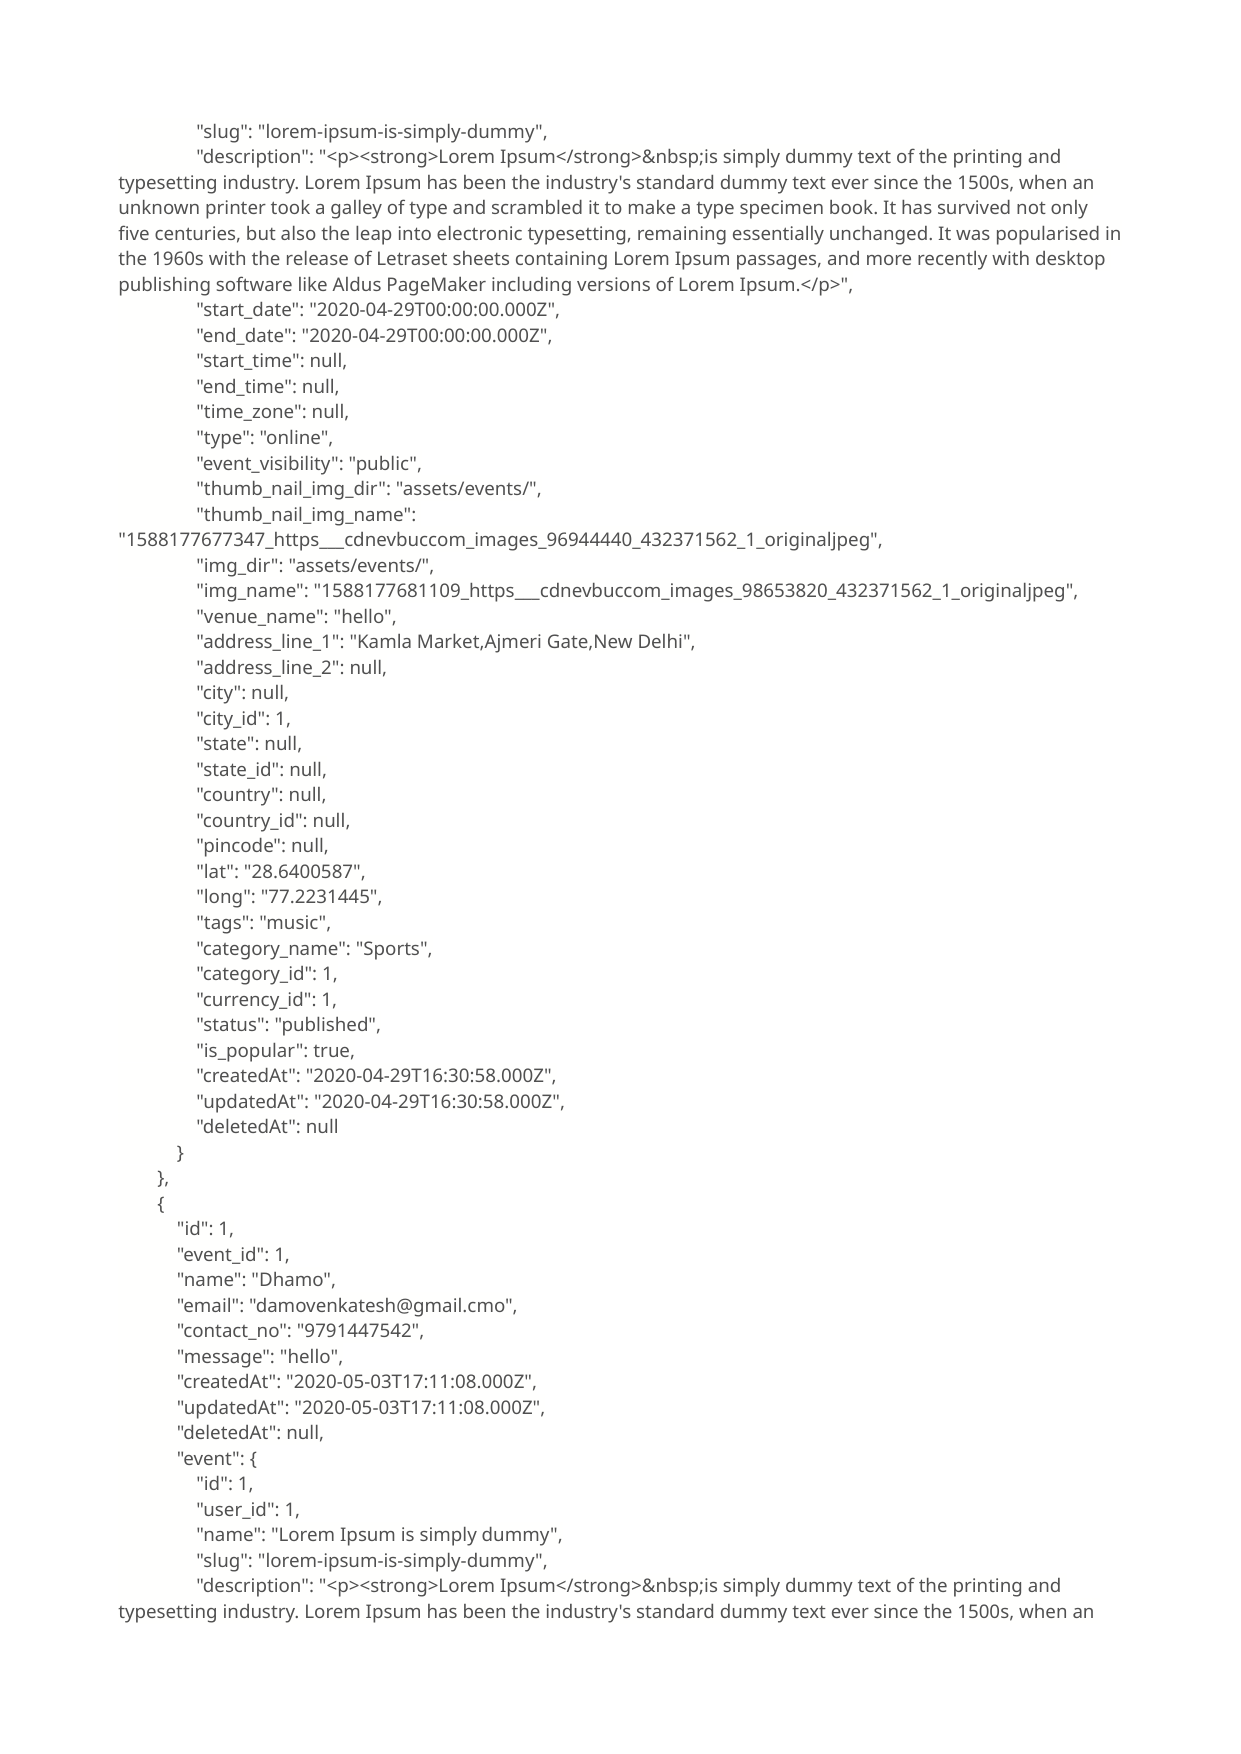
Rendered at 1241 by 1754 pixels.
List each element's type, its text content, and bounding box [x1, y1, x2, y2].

text "address_line_1": "Kamla Market,Ajmeri Gate,New Delhi", [118, 628, 1122, 654]
text "name": "Dhamo", [118, 1267, 1122, 1292]
text "deletedAt": null [118, 1113, 1122, 1139]
text "category_name": "Sports", [118, 935, 1122, 960]
text "address_line_2": null, [118, 654, 1122, 679]
text "slug": "lorem-ipsum-is-simply-dummy", [118, 1547, 1122, 1573]
text "currency_id": 1, [118, 986, 1122, 1011]
text "updatedAt": "2020-04-29T16:30:58.000Z", [118, 1088, 1122, 1113]
text "name": "Lorem Ipsum is simply dummy", [118, 1522, 1122, 1547]
text "end_time": null, [118, 373, 1122, 399]
text "lat": "28.6400587", [118, 858, 1122, 884]
text "country_id": null, [118, 807, 1122, 833]
text "id": 1, [118, 1216, 1122, 1241]
text "event_visibility": "public", [118, 450, 1122, 475]
text "start_date": "2020-04-29T00:00:00.000Z", [118, 297, 1122, 322]
text "slug": "lorem-ipsum-is-simply-dummy", [118, 118, 1122, 144]
text "createdAt": "2020-05-03T17:11:08.000Z", [118, 1369, 1122, 1394]
text "state": null, [118, 731, 1122, 756]
text "end_date": "2020-04-29T00:00:00.000Z", [118, 322, 1122, 348]
text "email": "damovenkatesh@gmail.cmo", [118, 1292, 1122, 1318]
text "img_dir": "assets/events/", [118, 552, 1122, 577]
text "user_id": 1, [118, 1496, 1122, 1522]
text "status": "published", [118, 1011, 1122, 1037]
text "category_id": 1, [118, 960, 1122, 986]
text } [118, 1139, 1122, 1164]
text "type": "online", [118, 424, 1122, 450]
text "event": { [118, 1445, 1122, 1471]
text "city_id": 1, [118, 705, 1122, 731]
text "country": null, [118, 782, 1122, 807]
text "long": "77.2231445", [118, 884, 1122, 909]
text "thumb_nail_img_dir": "assets/events/", [118, 475, 1122, 501]
text "deletedAt": null, [118, 1420, 1122, 1445]
text "description": "<p><strong>Lorem Ipsum</strong>&nbsp;is simply dummy text of the printing and typesetting industry. Lorem Ipsum has been the industry's standard dummy text ever since the 1500s, when an [118, 1573, 1122, 1624]
text "description": "<p><strong>Lorem Ipsum</strong>&nbsp;is simply dummy text of the printing and typesetting industry. Lorem Ipsum has been the industry's standard dummy text ever since the 1500s, when an unknown printer took a galley of type and scrambled it to make a type specimen book. It has survived not only five centuries, but also the leap into electronic typesetting, remaining essentially unchanged. It was popularised in the 1960s with the release of Letraset sheets containing Lorem Ipsum passages, and more recently with desktop publishing software like Aldus PageMaker including versions of Lorem Ipsum.</p>", [118, 144, 1122, 297]
text "contact_no": "9791447542", [118, 1318, 1122, 1343]
text "tags": "music", [118, 909, 1122, 935]
text "is_popular": true, [118, 1037, 1122, 1062]
text "pincode": null, [118, 833, 1122, 858]
text "img_name": "1588177681109_https___cdnevbuccom_images_98653820_432371562_1_originaljpeg", [118, 577, 1122, 603]
text "city": null, [118, 679, 1122, 705]
text "time_zone": null, [118, 399, 1122, 424]
text "state_id": null, [118, 756, 1122, 782]
text "start_time": null, [118, 348, 1122, 373]
text "createdAt": "2020-04-29T16:30:58.000Z", [118, 1062, 1122, 1088]
text }, [118, 1164, 1122, 1190]
text "event_id": 1, [118, 1241, 1122, 1267]
text { [118, 1190, 1122, 1216]
text "message": "hello", [118, 1343, 1122, 1369]
text "id": 1, [118, 1471, 1122, 1496]
text "updatedAt": "2020-05-03T17:11:08.000Z", [118, 1394, 1122, 1420]
text "thumb_nail_img_name": "1588177677347_https___cdnevbuccom_images_96944440_432371562_1_originaljpeg", [118, 501, 1122, 552]
text "venue_name": "hello", [118, 603, 1122, 628]
